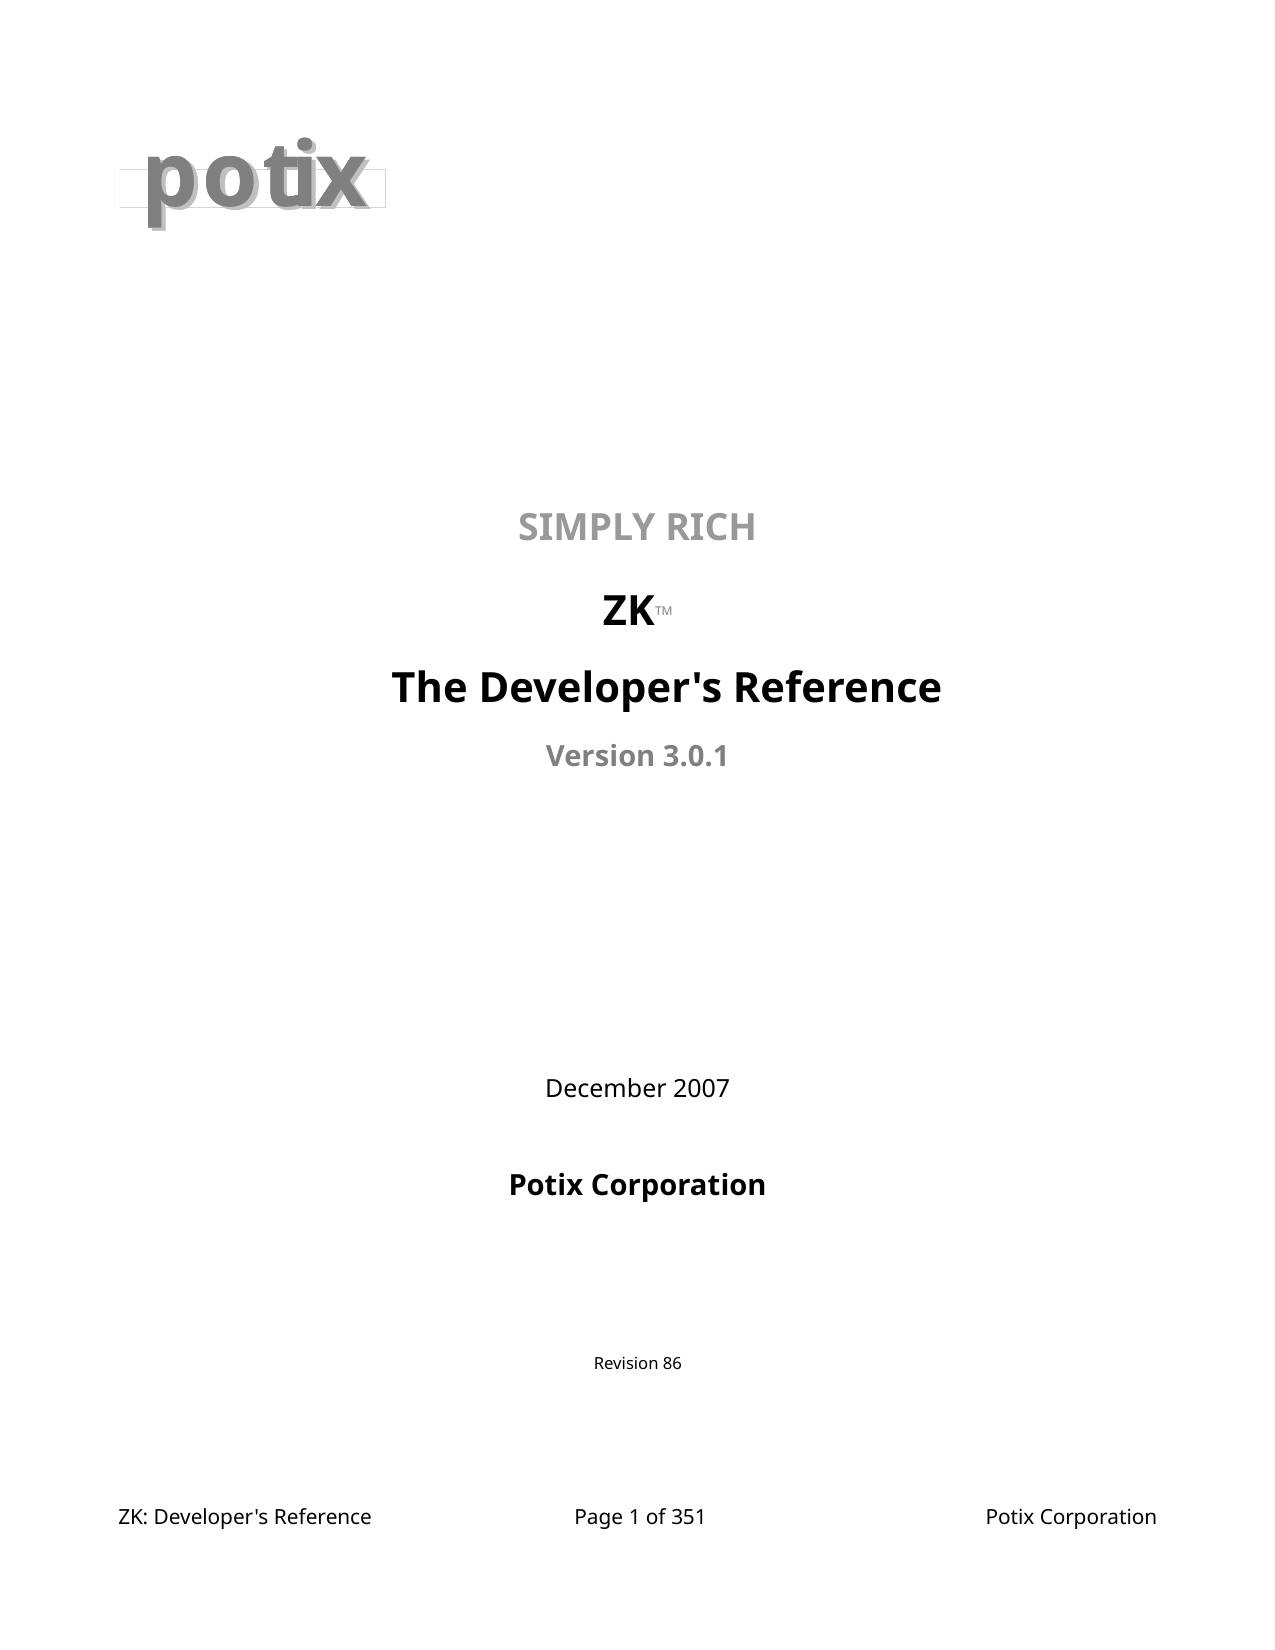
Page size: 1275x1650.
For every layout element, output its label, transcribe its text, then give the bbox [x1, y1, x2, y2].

text SIMPLY RICH [118, 500, 1157, 551]
title The Developer's Reference [177, 658, 1157, 715]
text ZKTM [118, 580, 1157, 637]
text December 2007 [118, 1071, 1157, 1105]
subtitle Version 3.0.1 [118, 736, 1157, 775]
text Revision 86 [118, 1351, 1157, 1374]
text Potix Corporation [118, 1164, 1157, 1203]
